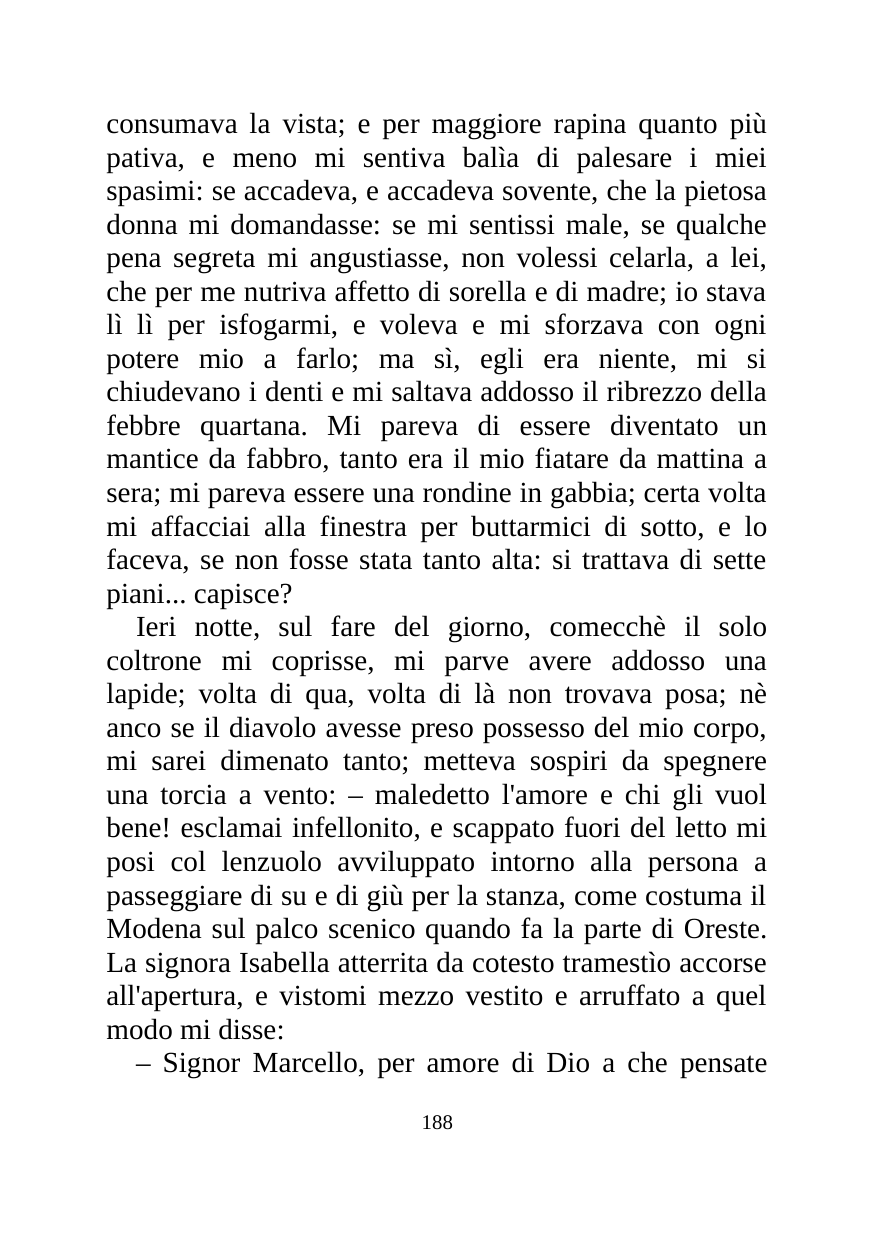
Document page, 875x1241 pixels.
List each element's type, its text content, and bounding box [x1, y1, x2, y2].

text consumava la vista; e per maggiore rapina quanto più pativa, e meno mi sentiva balìa di palesare i miei spasimi: se accadeva, e accadeva sovente, che la pietosa donna mi domandasse: se mi sentissi male, se qualche pena segreta mi angustiasse, non volessi celarla, a lei, che per me nutriva affetto di sorella e di madre; io stava lì lì per isfogarmi, e voleva e mi sforzava con ogni potere mio a farlo; ma sì, egli era niente, mi si chiudevano i denti e mi saltava addosso il ribrezzo della febbre quartana. Mi pareva di essere diventato un mantice da fabbro, tanto era il mio fiatare da mattina a sera; mi pareva essere una rondine in gabbia; certa volta mi affacciai alla finestra per buttarmici di sotto, e lo faceva, se non fosse stata tanto alta: si trattava di sette piani... capisce? [106, 106, 768, 609]
text – Signor Marcello, per amore di Dio a che pensate [106, 1045, 768, 1079]
text Ieri notte, sul fare del giorno, comecchè il solo coltrone mi coprisse, mi parve avere addosso una lapide; volta di qua, volta di là non trovava posa; nè anco se il diavolo avesse preso possesso del mio corpo, mi sarei dimenato tanto; metteva sospiri da spegnere una torcia a vento: – maledetto l'amore e chi gli vuol bene! esclamai infellonito, e scappato fuori del letto mi posi col lenzuolo avviluppato intorno alla persona a passeggiare di su e di giù per la stanza, come costuma il Modena sul palco scenico quando fa la parte di Oreste. La signora Isabella atterrita da cotesto tramestìo accorse all'apertura, e vistomi mezzo vestito e arruffato a quel modo mi disse: [106, 609, 768, 1045]
